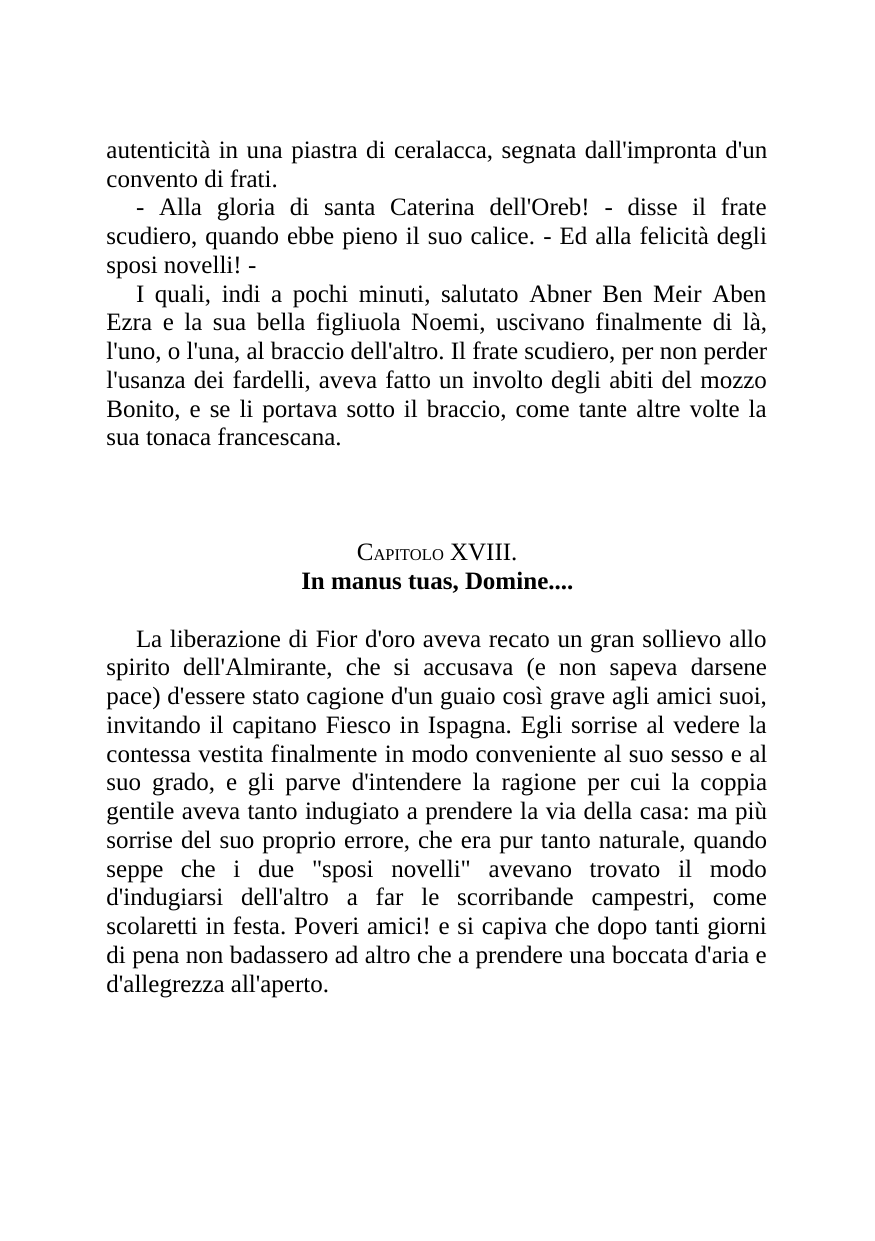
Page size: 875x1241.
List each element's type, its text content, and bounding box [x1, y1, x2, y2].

text - Alla gloria di santa Caterina dell'Oreb! - disse il frate scudiero, quando ebbe pieno il suo calice. - Ed alla felicità degli sposi novelli! - [106, 192, 768, 279]
text Capitolo XVIII. [106, 537, 768, 566]
text autenticità in una piastra di ceralacca, segnata dall'impronta d'un convento di frati. [106, 135, 768, 192]
text La liberazione di Fior d'oro aveva recato un gran sollievo allo spirito dell'Almirante, che si accusava (e non sapeva darsene pace) d'essere stato cagione d'un guaio così grave agli amici suoi, invitando il capitano Fiesco in Ispagna. Egli sorrise al vedere la contessa vestita finalmente in modo conveniente al suo sesso e al suo grado, e gli parve d'intendere la ragione per cui la coppia gentile aveva tanto indugiato a prendere la via della casa: ma più sorrise del suo proprio errore, che era pur tanto naturale, quando seppe che i due "sposi novelli" avevano trovato il modo d'indugiarsi dell'altro a far le scorribande campestri, come scolaretti in festa. Poveri amici! e si capiva che dopo tanti giorni di pena non badassero ad altro che a prendere una boccata d'aria e d'allegrezza all'aperto. [106, 624, 768, 997]
text In manus tuas, Domine.... [106, 566, 768, 595]
text I quali, indi a pochi minuti, salutato Abner Ben Meir Aben Ezra e la sua bella figliuola Noemi, uscivano finalmente di là, l'uno, o l'una, al braccio dell'altro. Il frate scudiero, per non perder l'usanza dei fardelli, aveva fatto un involto degli abiti del mozzo Bonito, e se li portava sotto il braccio, come tante altre volte la sua tonaca francescana. [106, 279, 768, 451]
